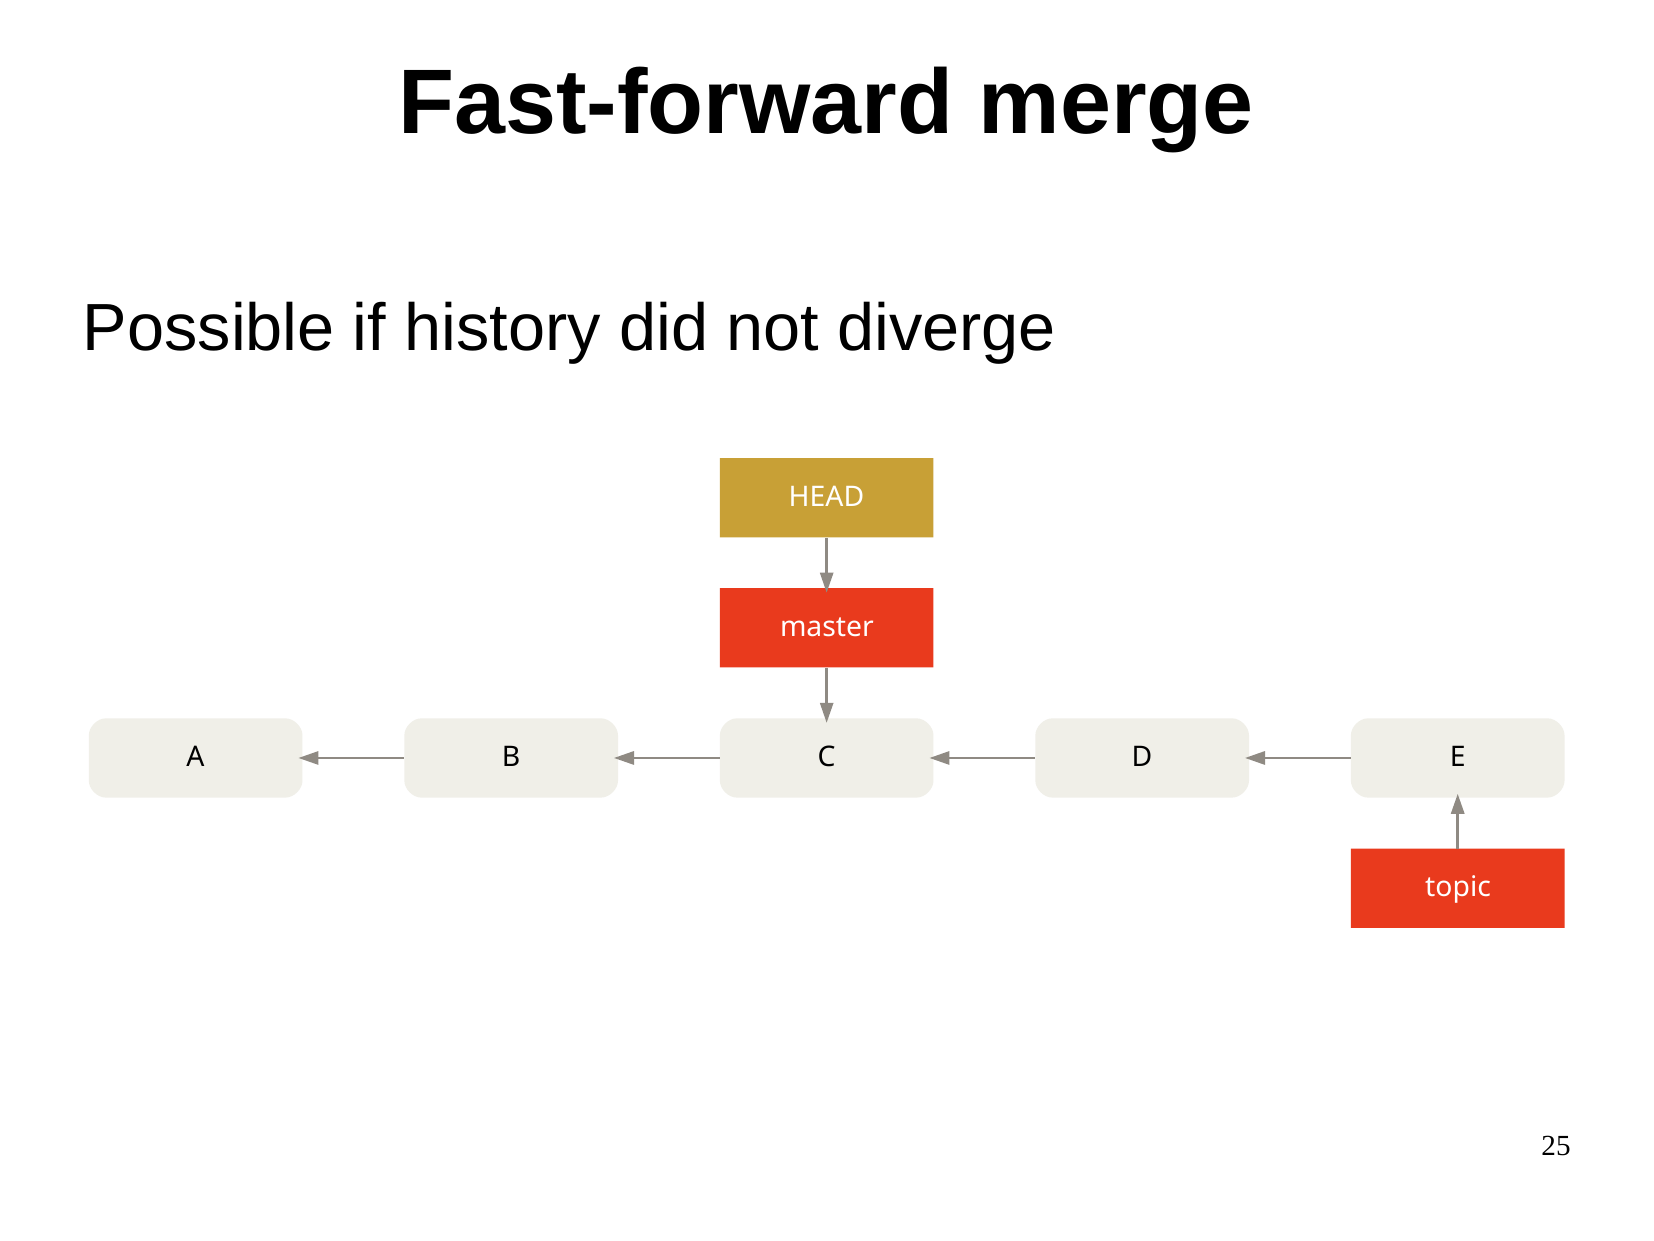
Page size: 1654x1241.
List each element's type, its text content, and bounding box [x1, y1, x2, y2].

list Possible if history did not diverge [82, 290, 1571, 366]
title Fast-forward merge [82, 49, 1571, 257]
picture [82, 429, 1571, 934]
